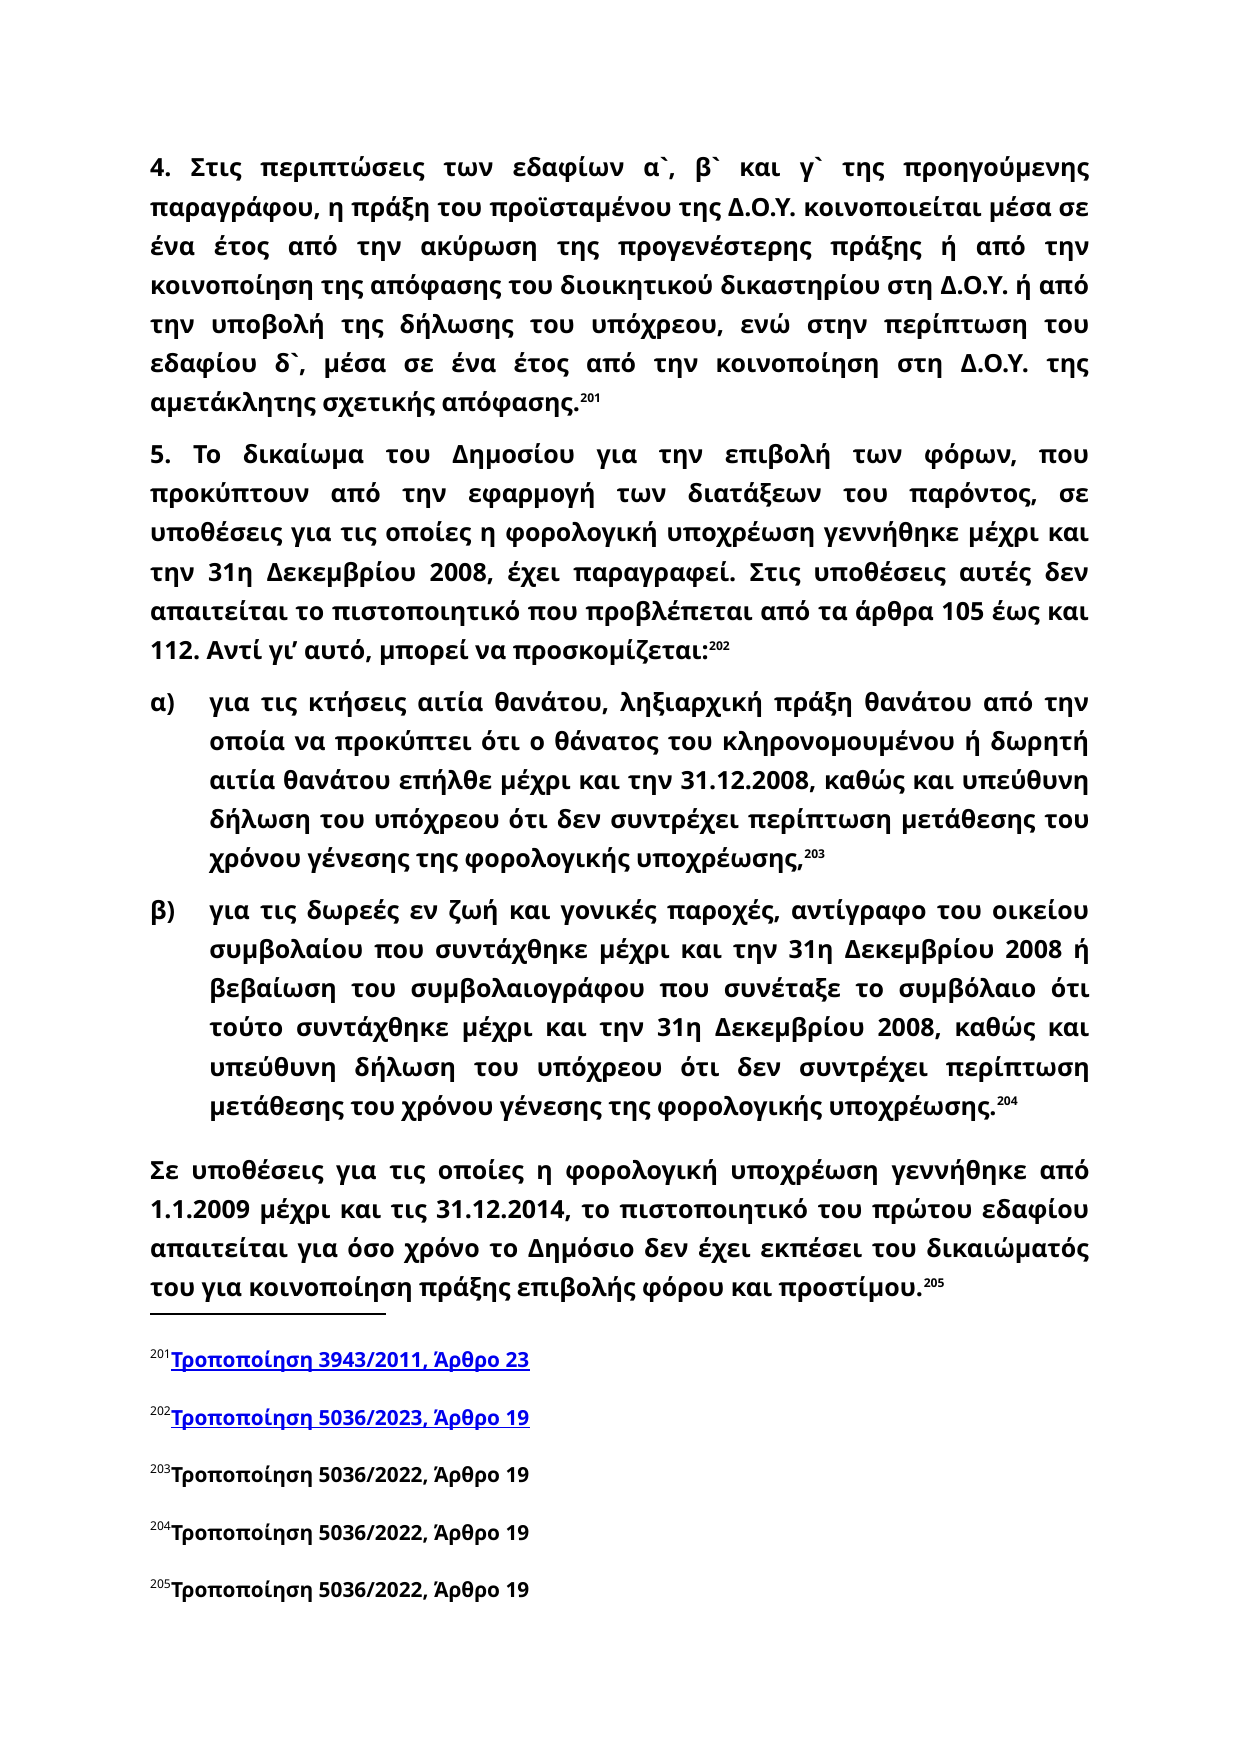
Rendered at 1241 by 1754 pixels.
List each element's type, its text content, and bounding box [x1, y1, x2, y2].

text Σε υποθέσεις για τις οποίες η φορολογική υποχρέωση γεννήθηκε από 1.1.2009 μέχρι και τις 31.12.2014, το πιστοποιητικό του πρώτου εδαφίου απαιτείται για όσο χρόνο το Δημόσιο δεν έχει εκπέσει του δικαιώματός του για κοινοποίηση πράξης επιβολής φόρου και προστίμου. [150, 1152, 1090, 1304]
list β) για τις δωρεές εν ζωή και γονικές παροχές, αντίγραφο του οικείου συμβολαίου που συντάχθηκε μέχρι και την 31η Δεκεμβρίου 2008 ή βεβαίωση του συμβολαιογράφου που συνέταξε το συμβόλαιο ότι τούτο συντάχθηκε μέχρι και την 31η Δεκεμβρίου 2008, καθώς και υπεύθυνη δήλωση του υπόχρεου ότι δεν συντρέχει περίπτωση μετάθεσης του χρόνου γένεσης της φορολογικής υποχρέωσης. [150, 892, 1090, 1122]
text Τροποποίηση 3943/2011, Άρθρο 23 [150, 1345, 1090, 1373]
list α) για τις κτήσεις αιτία θανάτου, ληξιαρχική πράξη θανάτου από την οποία να προκύπτει ότι ο θάνατος του κληρονομουμένου ή δωρητή αιτία θανάτου επήλθε μέχρι και την 31.12.2008, καθώς και υπεύθυνη δήλωση του υπόχρεου ότι δεν συντρέχει περίπτωση μετάθεσης του χρόνου γένεσης της φορολογικής υποχρέωσης, [150, 684, 1090, 875]
text Τροποποίηση 5036/2022, Άρθρο 19 [150, 1576, 1090, 1604]
text 5. Το δικαίωμα του Δημοσίου για την επιβολή των φόρων, που προκύπτουν από την εφαρμογή των διατάξεων του παρόντος, σε υποθέσεις για τις οποίες η φορολογική υποχρέωση γεννήθηκε μέχρι και την 31η Δεκεμβρίου 2008, έχει παραγραφεί. Στις υποθέσεις αυτές δεν απαιτείται το πιστοποιητικό που προβλέπεται από τα άρθρα 105 έως και 112. Αντί γι’ αυτό, μπορεί να προσκομίζεται: [150, 437, 1090, 667]
text Τροποποίηση 5036/2022, Άρθρο 19 [150, 1518, 1090, 1546]
text Τροποποίηση 5036/2022, Άρθρο 19 [150, 1460, 1090, 1489]
text Τροποποίηση 5036/2023, Άρθρο 19 [150, 1403, 1090, 1431]
text 4. Στις περιπτώσεις των εδαφίων α`, β` και γ` της προηγούμενης παραγράφου, η πράξη του προϊσταμένου της Δ.Ο.Υ. κοινοποιείται μέσα σε ένα έτος από την ακύρωση της προγενέστερης πράξης ή από την κοινοποίηση της απόφασης του διοικητικού δικαστηρίου στη Δ.Ο.Υ. ή από την υποβολή της δήλωσης του υπόχρεου, ενώ στην περίπτωση του εδαφίου δ`, μέσα σε ένα έτος από την κοινοποίηση στη Δ.Ο.Υ. της αμετάκλητης σχετικής απόφασης. [150, 150, 1090, 419]
